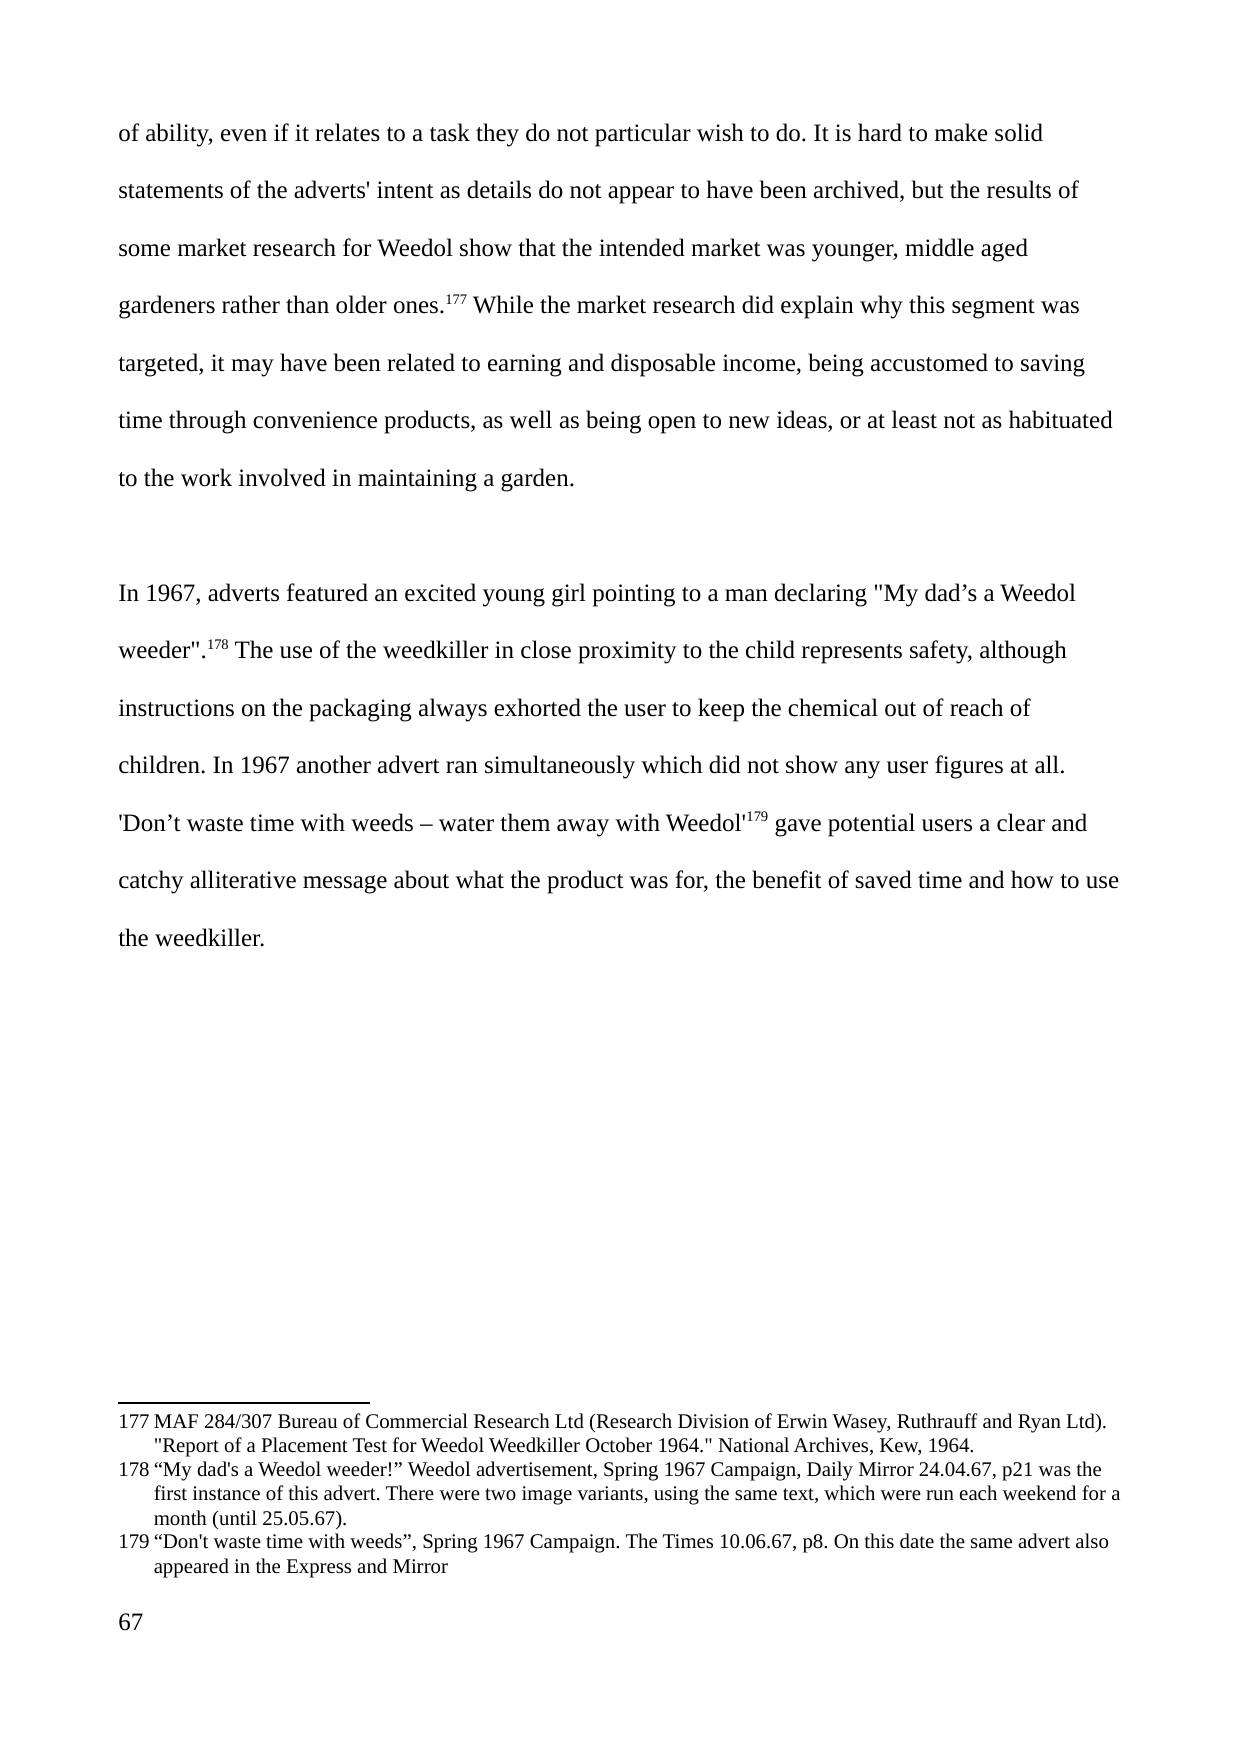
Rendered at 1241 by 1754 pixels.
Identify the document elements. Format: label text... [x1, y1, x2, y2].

text “My dad's a Weedol weeder!” Weedol advertisement, Spring 1967 Campaign, Daily Mirror 24.04.67, p21 was the first instance of this advert. There were two image variants, using the same text, which were run each weekend for a month (until 25.05.67). [118, 1457, 1122, 1529]
text In 1967, adverts featured an excited young girl pointing to a man declaring "My dad’s a Weedol weeder". The use of the weedkiller in close proximity to the child represents safety, although instructions on the packaging always exhorted the user to keep the chemical out of reach of children. In 1967 another advert ran simultaneously which did not show any user figures at all. 'Don’t waste time with weeds – water them away with Weedol' gave potential users a clear and catchy alliterative message about what the product was for, the benefit of saved time and how to use the weedkiller. [118, 578, 1122, 952]
text MAF 284/307 Bureau of Commercial Research Ltd (Research Division of Erwin Wasey, Ruthrauff and Ryan Ltd). "Report of a Placement Test for Weedol Weedkiller October 1964." National Archives, Kew, 1964. [118, 1409, 1122, 1457]
text “Don't waste time with weeds”, Spring 1967 Campaign. The Times 10.06.67, p8. On this date the same advert also appeared in the Express and Mirror [118, 1529, 1122, 1578]
text of ability, even if it relates to a task they do not particular wish to do. It is hard to make solid statements of the adverts' intent as details do not appear to have been archived, but the results of some market research for Weedol show that the intended market was younger, middle aged gardeners rather than older ones. While the market research did explain why this segment was targeted, it may have been related to earning and disposable income, being accustomed to saving time through convenience products, as well as being open to new ideas, or at least not as habituated to the work involved in maintaining a garden. [118, 118, 1122, 492]
